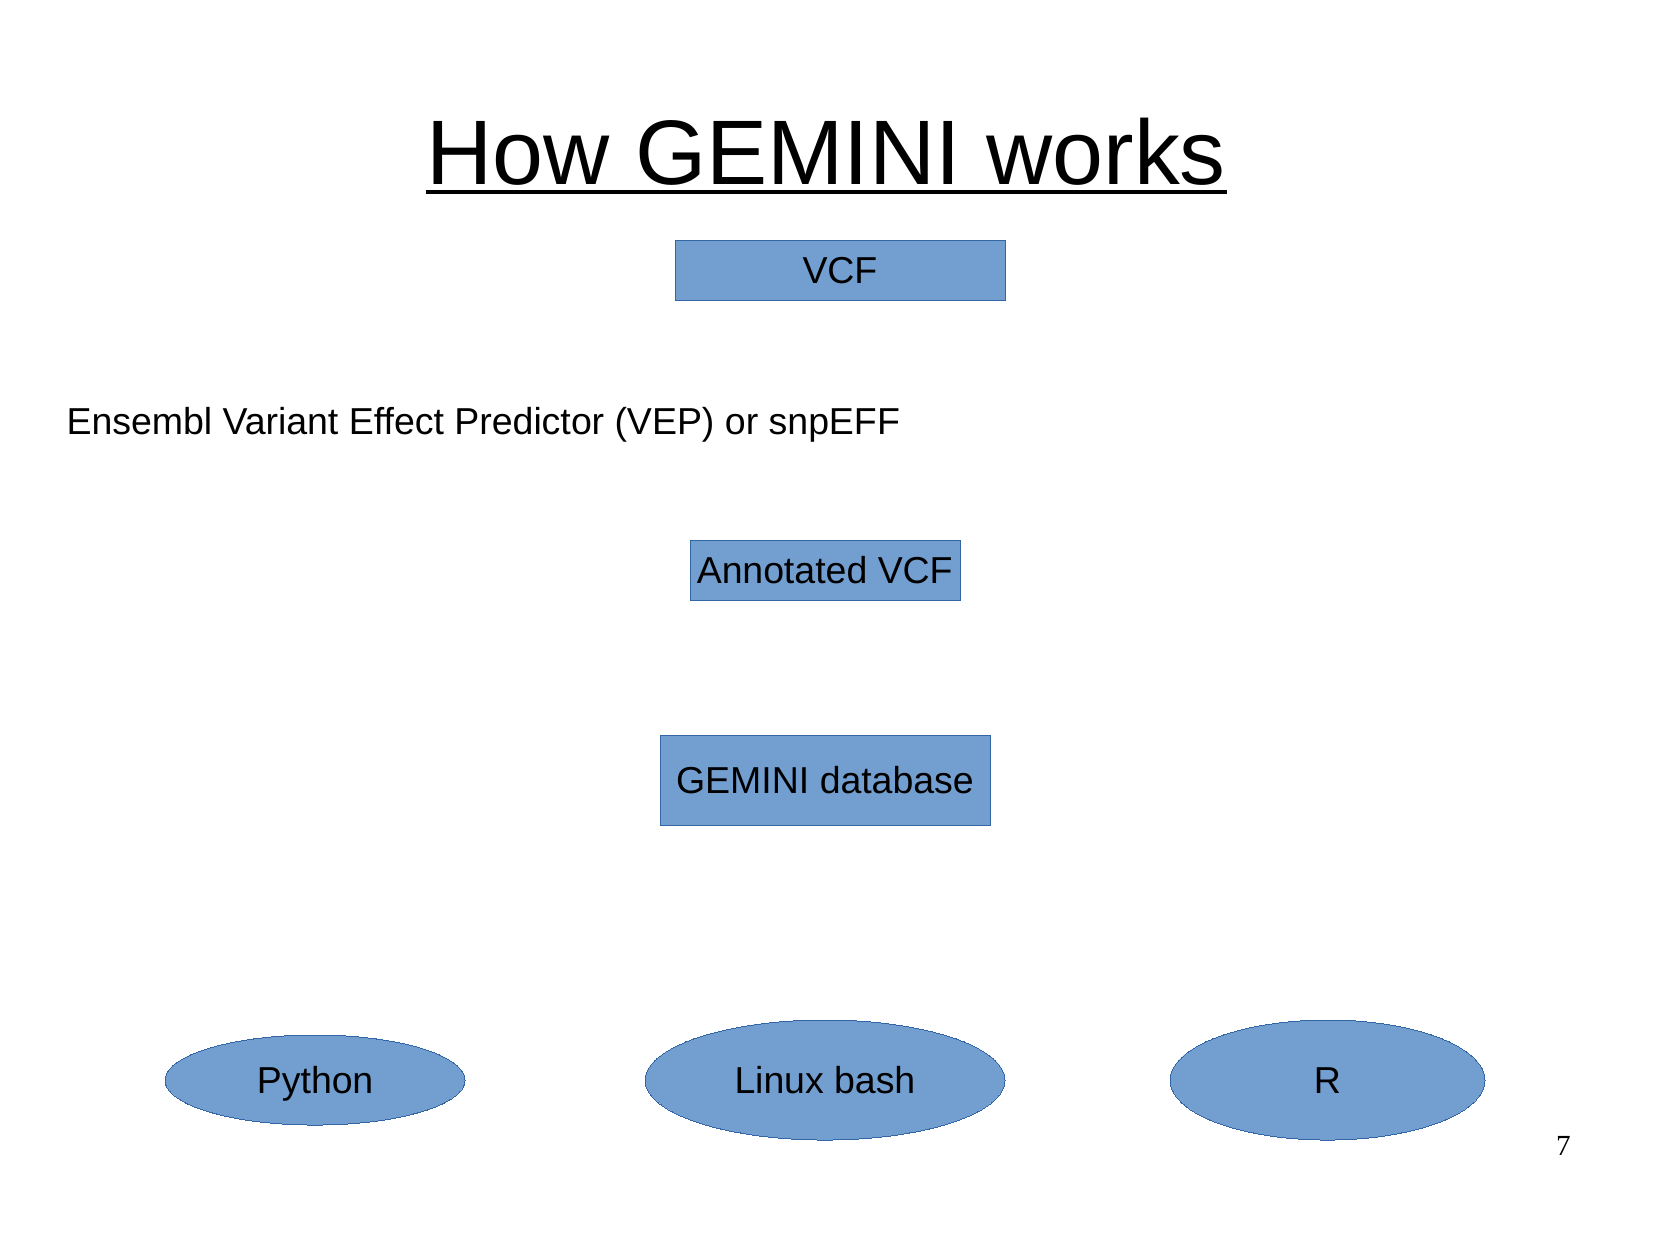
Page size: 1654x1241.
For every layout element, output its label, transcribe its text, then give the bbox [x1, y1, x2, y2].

text_box Ensembl Variant Effect Predictor (VEP) or snpEFF [51, 393, 916, 451]
text_box R [1170, 1020, 1486, 1141]
text_box Python [165, 1035, 466, 1126]
text_box Linux bash [645, 1020, 1006, 1141]
title How GEMINI works [82, 49, 1571, 257]
text_box GEMINI database [660, 735, 991, 826]
text_box VCF [675, 240, 1006, 301]
text_box Annotated VCF [690, 540, 961, 601]
